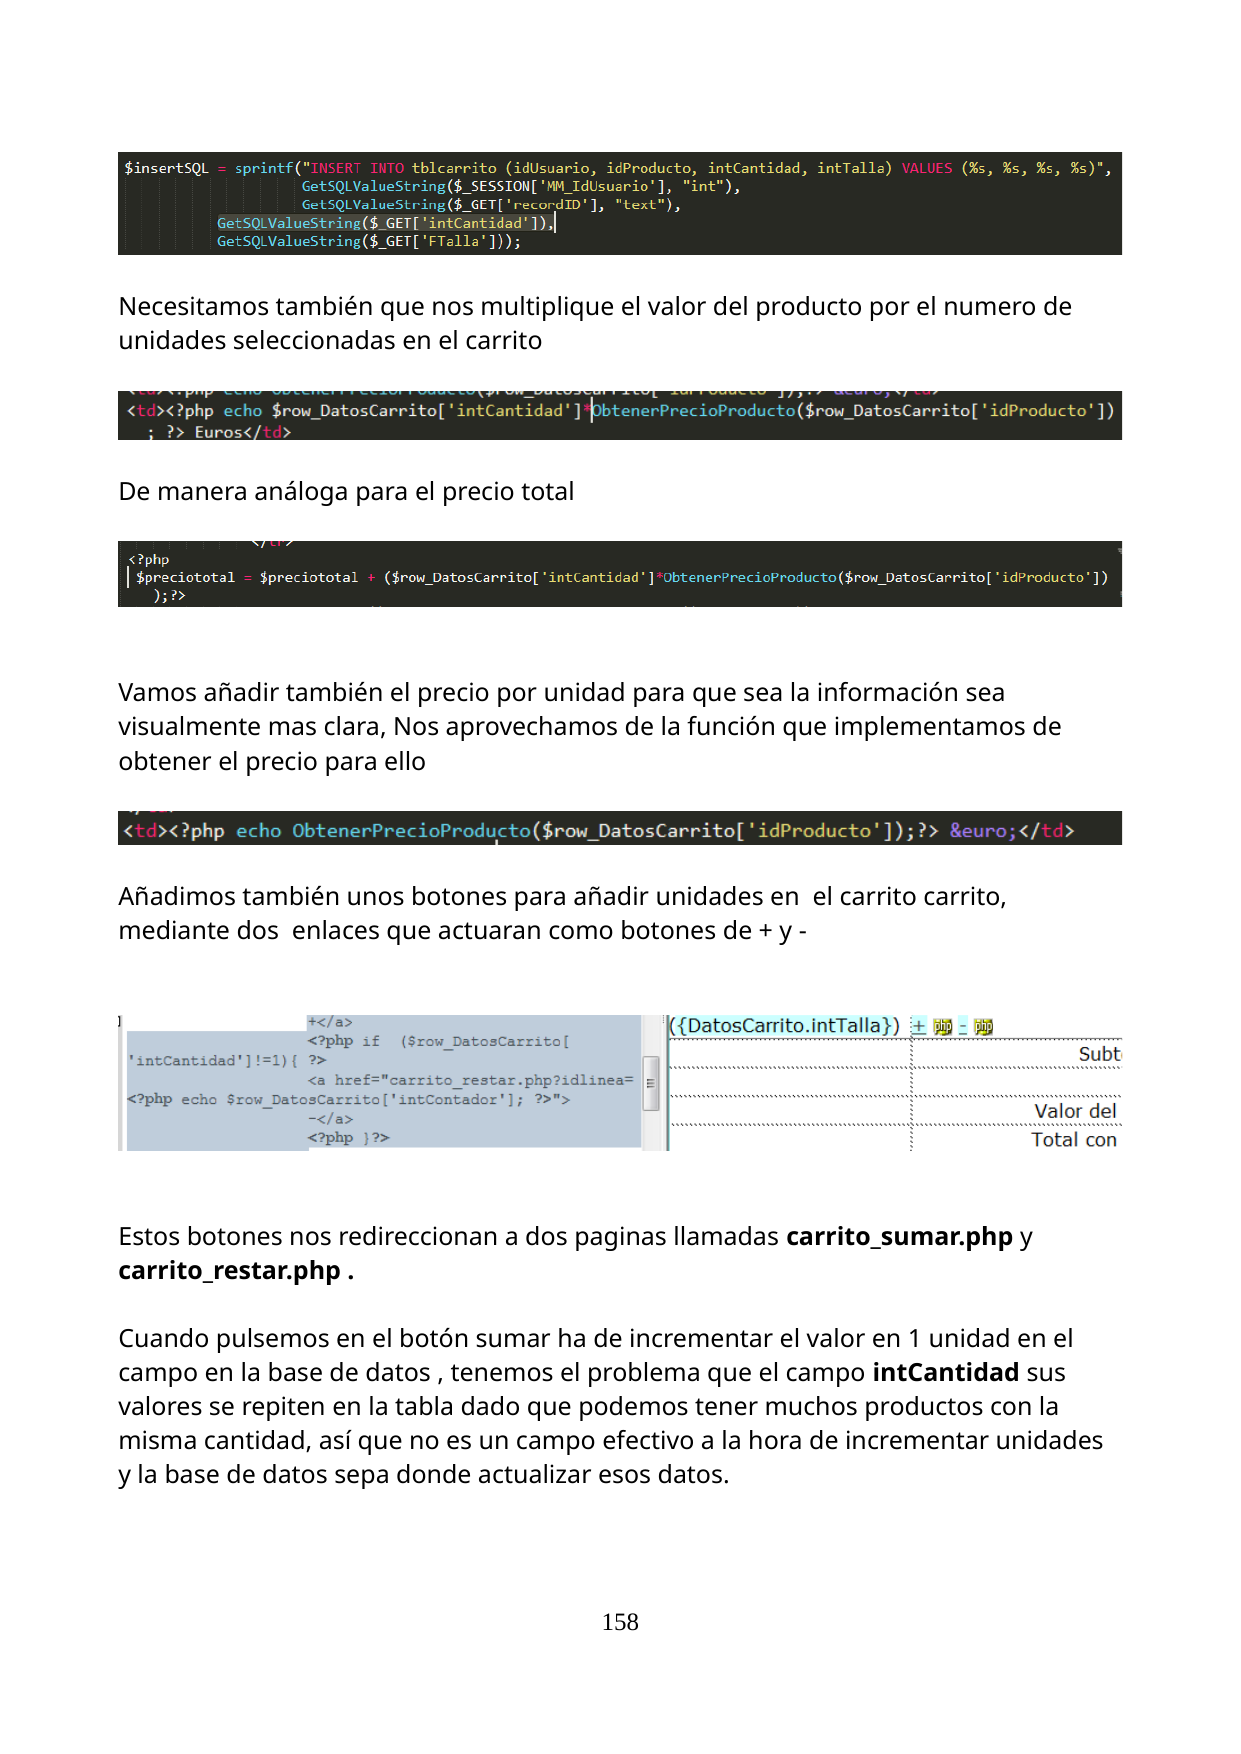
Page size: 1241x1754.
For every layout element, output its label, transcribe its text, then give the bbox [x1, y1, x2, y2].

text De manera análoga para el precio total [118, 473, 1122, 507]
text Añadimos también unos botones para añadir unidades en el carrito carrito, mediante dos enlaces que actuaran como botones de + y - [118, 879, 1122, 947]
text Cuando pulsemos en el botón sumar ha de incrementar el valor en 1 unidad en el campo en la base de datos , tenemos el problema que el campo intCantidad sus valores se repiten en la tabla dado que podemos tener muchos productos con la misma cantidad, así que no es un campo efectivo a la hora de incrementar unidades y la base de datos sepa donde actualizar esos datos. [118, 1321, 1122, 1491]
picture [118, 541, 1123, 607]
text Vamos añadir también el precio por unidad para que sea la información sea visualmente mas clara, Nos aprovechamos de la función que implementamos de obtener el precio para ello [118, 675, 1122, 777]
text Estos botones nos redireccionan a dos paginas llamadas carrito_sumar.php y carrito_restar.php . [118, 1218, 1122, 1287]
text Necesitamos también que nos multiplique el valor del producto por el numero de unidades seleccionadas en el carrito [118, 289, 1122, 357]
picture [118, 391, 1123, 440]
picture [118, 811, 1123, 845]
picture [118, 1015, 1123, 1151]
picture [118, 152, 1123, 255]
